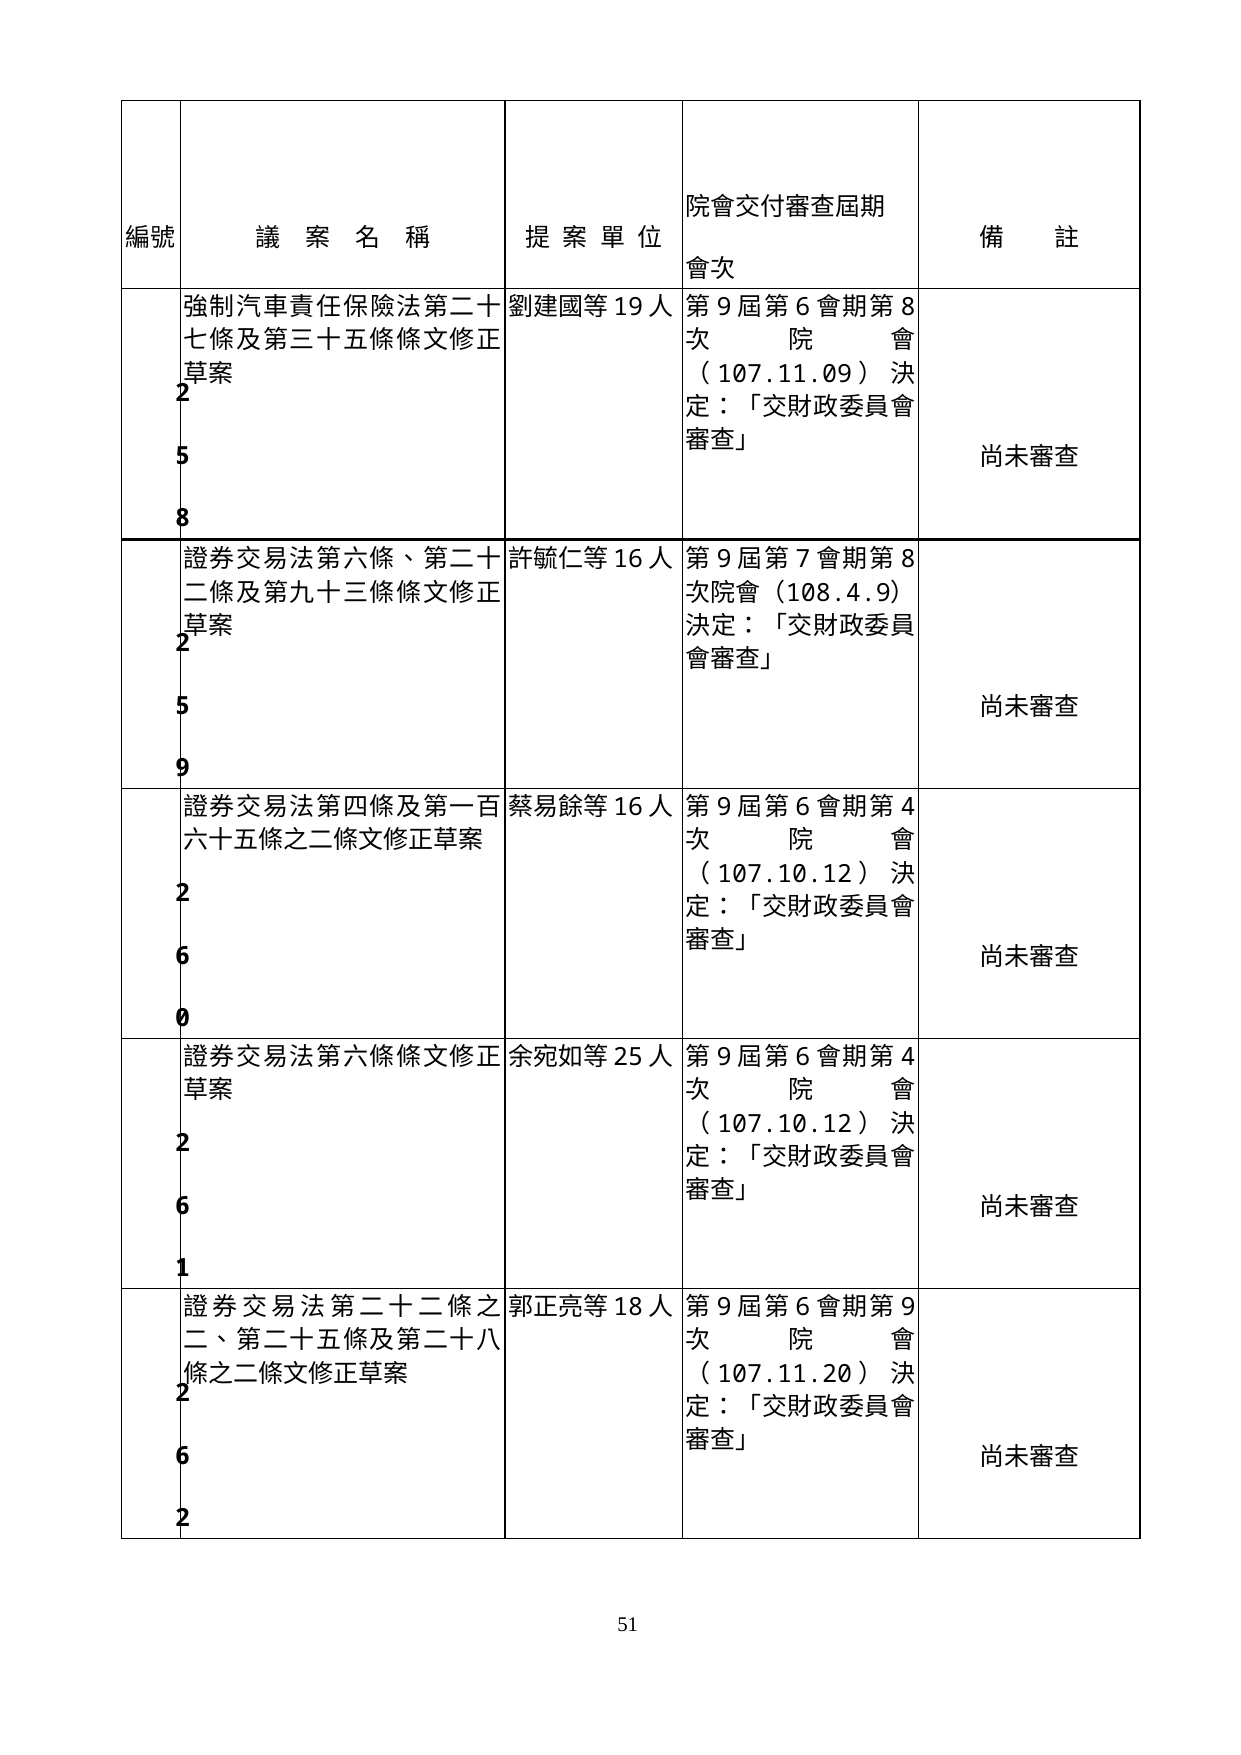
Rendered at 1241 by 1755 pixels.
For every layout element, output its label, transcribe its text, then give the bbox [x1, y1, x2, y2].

table_header 院會交付審查屆期 會次 [683, 101, 918, 288]
table_header 編號 [122, 101, 180, 288]
table_cell 強制汽車責任保險法第二十七條及第三十五條條文修正草案 [181, 289, 504, 538]
table_header 提 案 單 位 [506, 101, 682, 288]
table_cell 尚未審查 [919, 1039, 1139, 1288]
table_cell 劉建國等19人 [506, 289, 682, 538]
table_cell 郭正亮等18人 [506, 1289, 682, 1538]
table_cell 第9屆第6會期第4次院會（107.10.12）決定：「交財政委員會審查」 [683, 789, 918, 1038]
table_cell 尚未審查 [919, 289, 1139, 538]
table_cell [122, 1289, 180, 1538]
table_cell [122, 789, 180, 1038]
table_cell 證券交易法第六條、第二十二條及第九十三條條文修正草案 [181, 541, 504, 788]
table_cell 第9屆第6會期第9次院會（107.11.20）決定：「交財政委員會審查」 [683, 1289, 918, 1538]
table_cell 證券交易法第六條條文修正草案 [181, 1039, 504, 1288]
table_cell 尚未審查 [919, 789, 1139, 1038]
table_cell 證券交易法第四條及第一百六十五條之二條文修正草案 [181, 789, 504, 1038]
table_cell 尚未審查 [919, 541, 1139, 788]
table_cell [122, 541, 180, 788]
table_cell 第9屆第6會期第8次院會（107.11.09）決定：「交財政委員會審查」 [683, 289, 918, 538]
table_cell [122, 289, 180, 538]
table_header 備 註 [919, 101, 1139, 288]
table_cell 余宛如等25人 [506, 1039, 682, 1288]
table_cell 許毓仁等16人 [506, 541, 682, 788]
table_cell 尚未審查 [919, 1289, 1139, 1538]
table_cell 第9屆第7會期第8次院會（108.4.9）決定：「交財政委員會審查」 [683, 541, 918, 788]
table_cell [122, 1039, 180, 1288]
table_header 議 案 名 稱 [181, 101, 504, 288]
table_cell 證券交易法第二十二條之二、第二十五條及第二十八條之二條文修正草案 [181, 1289, 504, 1538]
table_cell 蔡易餘等16人 [506, 789, 682, 1038]
table_cell 第9屆第6會期第4次院會（107.10.12）決定：「交財政委員會審查」 [683, 1039, 918, 1288]
